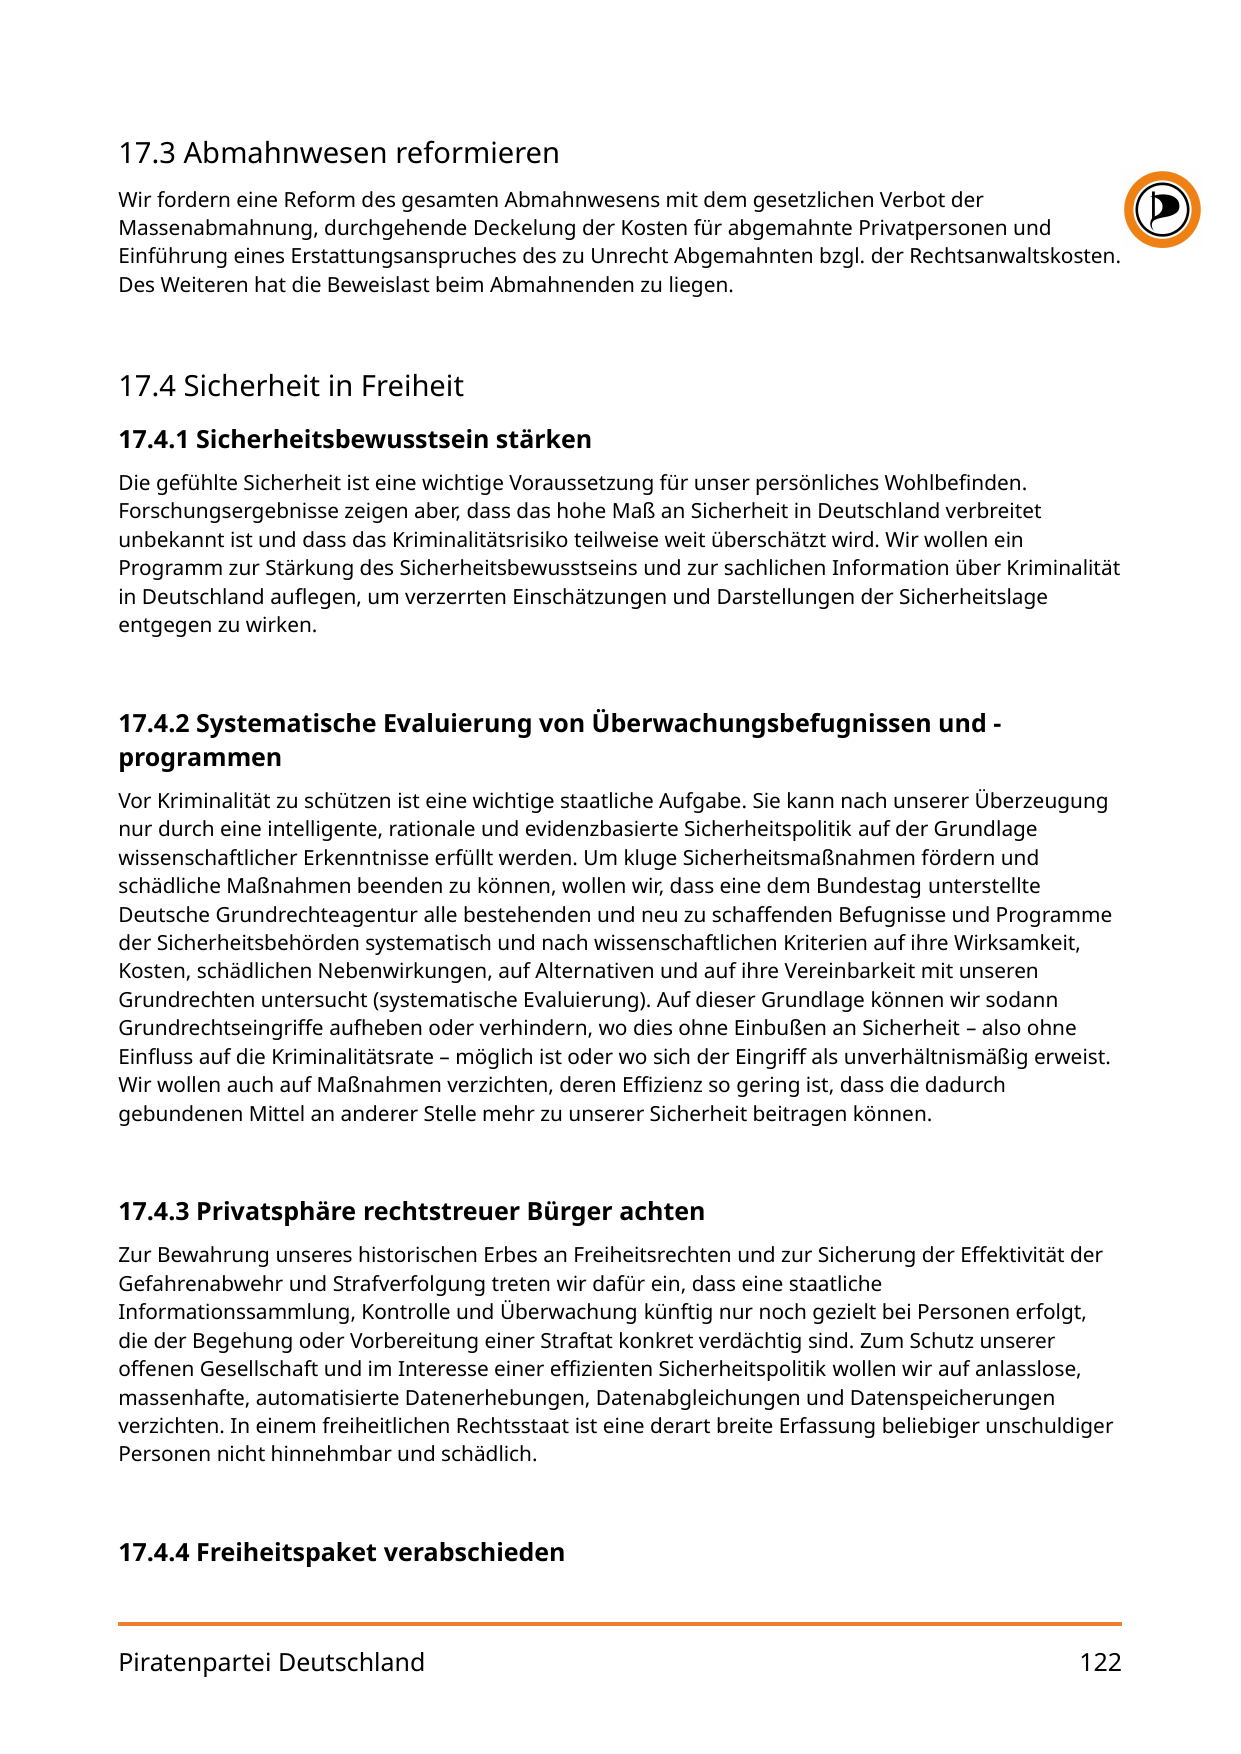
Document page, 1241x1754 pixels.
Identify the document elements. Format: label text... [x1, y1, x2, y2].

text Zur Bewahrung unseres historischen Erbes an Freiheitsrechten und zur Sicherung der Effektivität der Gefahrenabwehr und Strafverfolgung treten wir dafür ein, dass eine staatliche Informationssammlung, Kontrolle und Überwachung künftig nur noch gezielt bei Personen erfolgt, die der Begehung oder Vorbereitung einer Straftat konkret verdächtig sind. Zum Schutz unserer offenen Gesellschaft und im Interesse einer effizienten Sicherheitspolitik wollen wir auf anlasslose, massenhafte, automatisierte Datenerhebungen, Datenabgleichungen und Datenspeicherungen verzichten. In einem freiheitlichen Rechtsstaat ist eine derart breite Erfassung beliebiger unschuldiger Personen nicht hinnehmbar und schädlich. [118, 1240, 1122, 1468]
subtitle 17.4 Sicherheit in Freiheit [118, 365, 1122, 405]
subtitle 17.4.4 Freiheitspaket verabschieden [118, 1534, 1122, 1569]
subtitle 17.4.3 Privatsphäre rechtstreuer Bürger achten [118, 1194, 1122, 1228]
text Die gefühlte Sicherheit ist eine wichtige Voraussetzung für unser persönliches Wohlbefinden. Forschungsergebnisse zeigen aber, dass das hohe Maß an Sicherheit in Deutschland verbreitet unbekannt ist und dass das Kriminalitätsrisiko teilweise weit überschätzt wird. Wir wollen ein Programm zur Stärkung des Sicherheitsbewusstseins und zur sachlichen Information über Kriminalität in Deutschland auflegen, um verzerrten Einschätzungen und Darstellungen der Sicherheitslage entgegen zu wirken. [118, 468, 1122, 639]
text Wir fordern eine Reform des gesamten Abmahnwesens mit dem gesetzlichen Verbot der Massenabmahnung, durchgehende Deckelung der Kosten für abgemahnte Privatpersonen und Einführung eines Erstattungsanspruches des zu Unrecht Abgemahnten bzgl. der Rechtsanwaltskosten. Des Weiteren hat die Beweislast beim Abmahnenden zu liegen. [118, 185, 1122, 298]
text Vor Kriminalität zu schützen ist eine wichtige staatliche Aufgabe. Sie kann nach unserer Überzeugung nur durch eine intelligente, rationale und evidenzbasierte Sicherheitspolitik auf der Grundlage wissenschaftlicher Erkenntnisse erfüllt werden. Um kluge Sicherheitsmaßnahmen fördern und schädliche Maßnahmen beenden zu können, wollen wir, dass eine dem Bundestag unterstellte Deutsche Grundrechteagentur alle bestehenden und neu zu schaffenden Befugnisse und Programme der Sicherheitsbehörden systematisch und nach wissenschaftlichen Kriterien auf ihre Wirksamkeit, Kosten, schädlichen Nebenwirkungen, auf Alternativen und auf ihre Vereinbarkeit mit unseren Grundrechten untersucht (systematische Evaluierung). Auf dieser Grundlage können wir sodann Grundrechtseingriffe aufheben oder verhindern, wo dies ohne Einbußen an Sicherheit – also ohne Einfluss auf die Kriminalitätsrate – möglich ist oder wo sich der Eingriff als unverhältnismäßig erweist. Wir wollen auch auf Maßnahmen verzichten, deren Effizienz so gering ist, dass die dadurch gebundenen Mittel an anderer Stelle mehr zu unserer Sicherheit beitragen können. [118, 786, 1122, 1127]
subtitle 17.4.1 Sicherheitsbewusstsein stärken [118, 421, 1122, 456]
subtitle 17.3 Abmahnwesen reformieren [118, 132, 1122, 172]
subtitle 17.4.2 Systematische Evaluierung von Überwachungsbefugnissen und -programmen [118, 705, 1122, 773]
